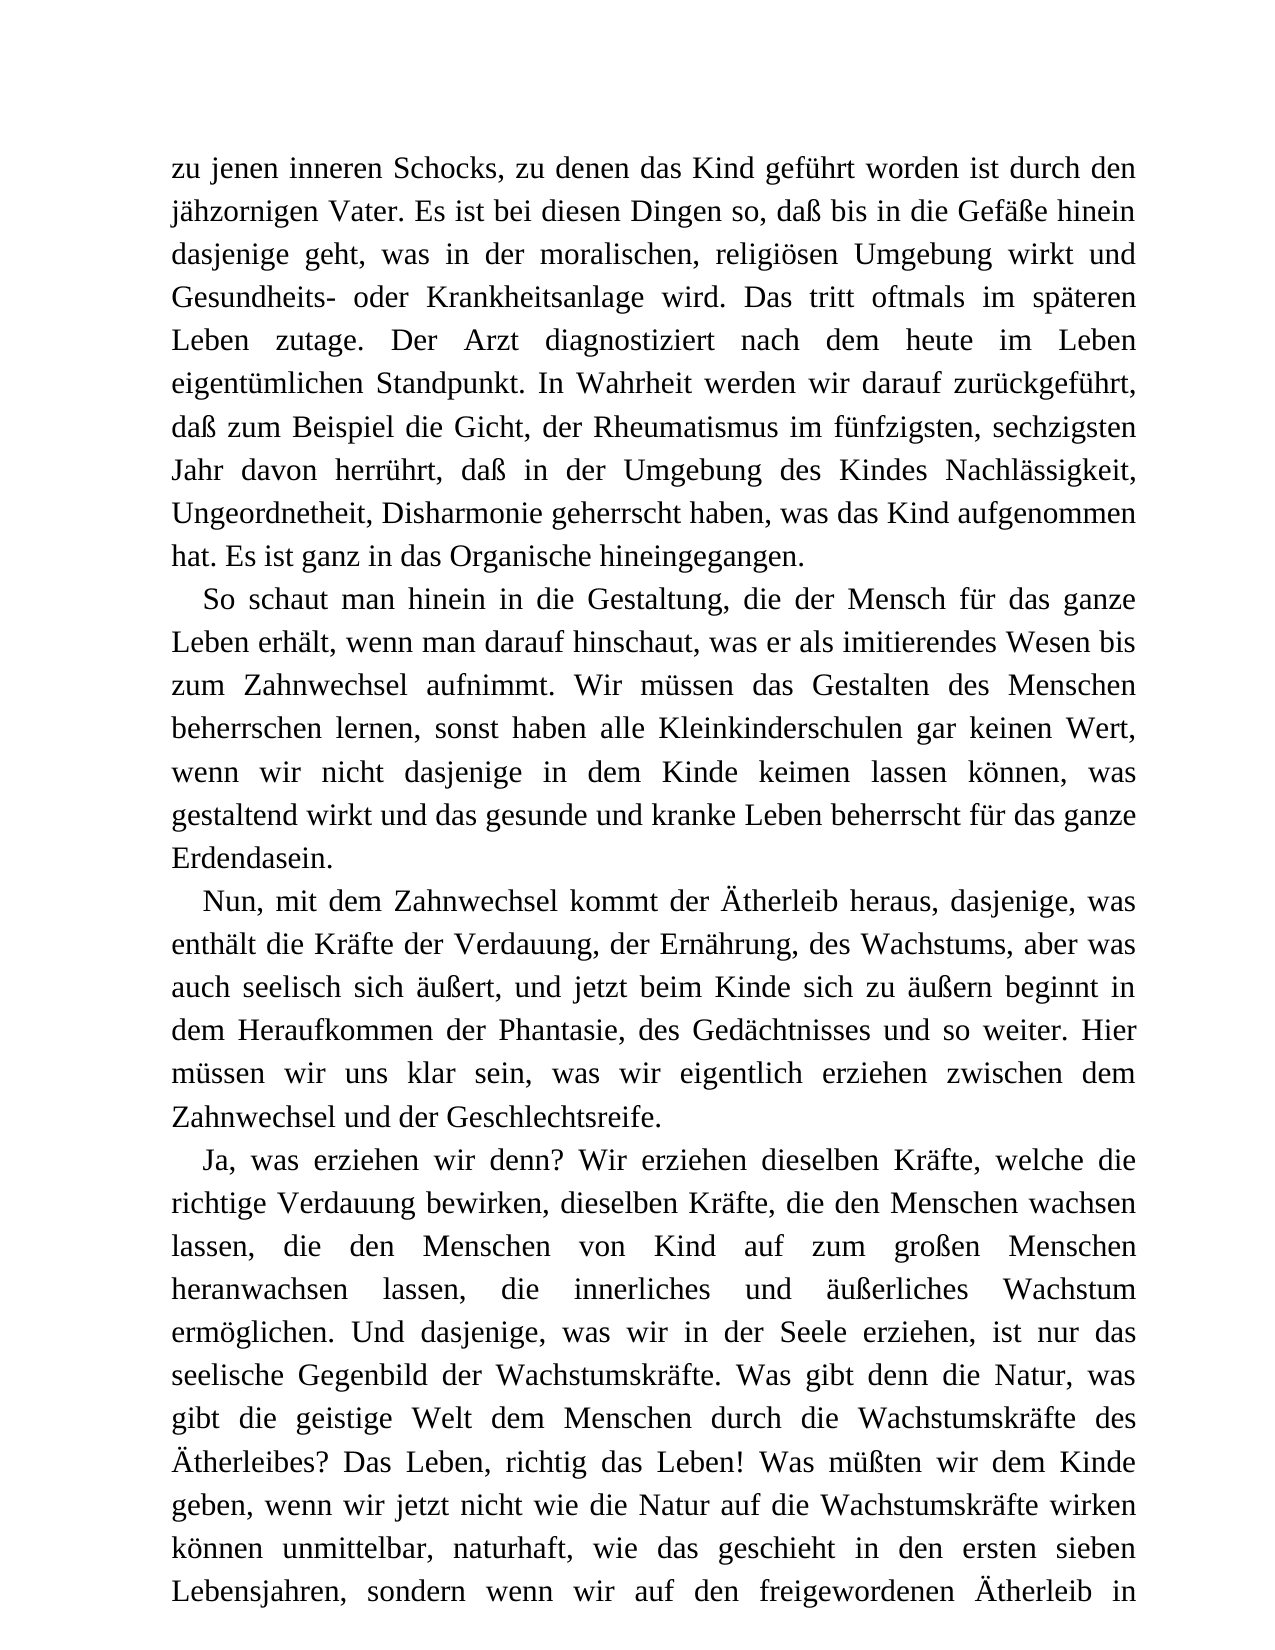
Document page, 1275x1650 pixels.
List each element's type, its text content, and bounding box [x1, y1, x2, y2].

text Nun, mit dem Zahnwechsel kommt der Ätherleib heraus, dasjenige, was enthält die Kräfte der Verdauung, der Ernährung, des Wachstums, aber was auch seelisch sich äußert, und jetzt beim Kinde sich zu äußern beginnt in dem Heraufkommen der Phantasie, des Gedächtnisses und so weiter. Hier müssen wir uns klar sein, was wir eigentlich erziehen zwischen dem Zahnwechsel und der Geschlechtsreife. [171, 882, 1137, 1134]
text zu jenen inneren Schocks, zu denen das Kind geführt worden ist durch den jähzornigen Vater. Es ist bei diesen Dingen so, daß bis in die Gefäße hinein dasjenige geht, was in der moralischen, religiösen Umgebung wirkt und Gesundheits- oder Krankheitsanlage wird. Das tritt oftmals im späteren Leben zutage. Der Arzt diagnostiziert nach dem heute im Leben eigentümlichen Standpunkt. In Wahrheit werden wir darauf zurückgeführt, daß zum Beispiel die Gicht, der Rheumatismus im fünfzigsten, sechzigsten Jahr davon herrührt, daß in der Umgebung des Kindes Nachlässigkeit, Ungeordnetheit, Disharmonie geherrscht haben, was das Kind aufgenommen hat. Es ist ganz in das Organische hineingegangen. [171, 149, 1137, 573]
text So schaut man hinein in die Gestaltung, die der Mensch für das ganze Leben erhält, wenn man darauf hinschaut, was er als imitierendes Wesen bis zum Zahnwechsel aufnimmt. Wir müssen das Gestalten des Menschen beherrschen lernen, sonst haben alle Kleinkinderschulen gar keinen Wert, wenn wir nicht dasjenige in dem Kinde keimen lassen können, was gestaltend wirkt und das gesunde und kranke Leben beherrscht für das ganze Erdendasein. [171, 580, 1137, 875]
text Ja, was erziehen wir denn? Wir erziehen dieselben Kräfte, welche die richtige Verdauung bewirken, dieselben Kräfte, die den Menschen wachsen lassen, die den Menschen von Kind auf zum großen Menschen heranwachsen lassen, die innerliches und äußerliches Wachstum ermöglichen. Und dasjenige, was wir in der Seele erziehen, ist nur das seelische Gegenbild der Wachstumskräfte. Was gibt denn die Natur, was gibt die geistige Welt dem Menschen durch die Wachstumskräfte des Ätherleibes? Das Leben, richtig das Leben! Was müßten wir dem Kinde geben, wenn wir jetzt nicht wie die Natur auf die Wachstumskräfte wirken können unmittelbar, naturhaft, wie das geschieht in den ersten sieben Lebensjahren, sondern wenn wir auf den freigewordenen Ätherleib in [171, 1141, 1137, 1608]
